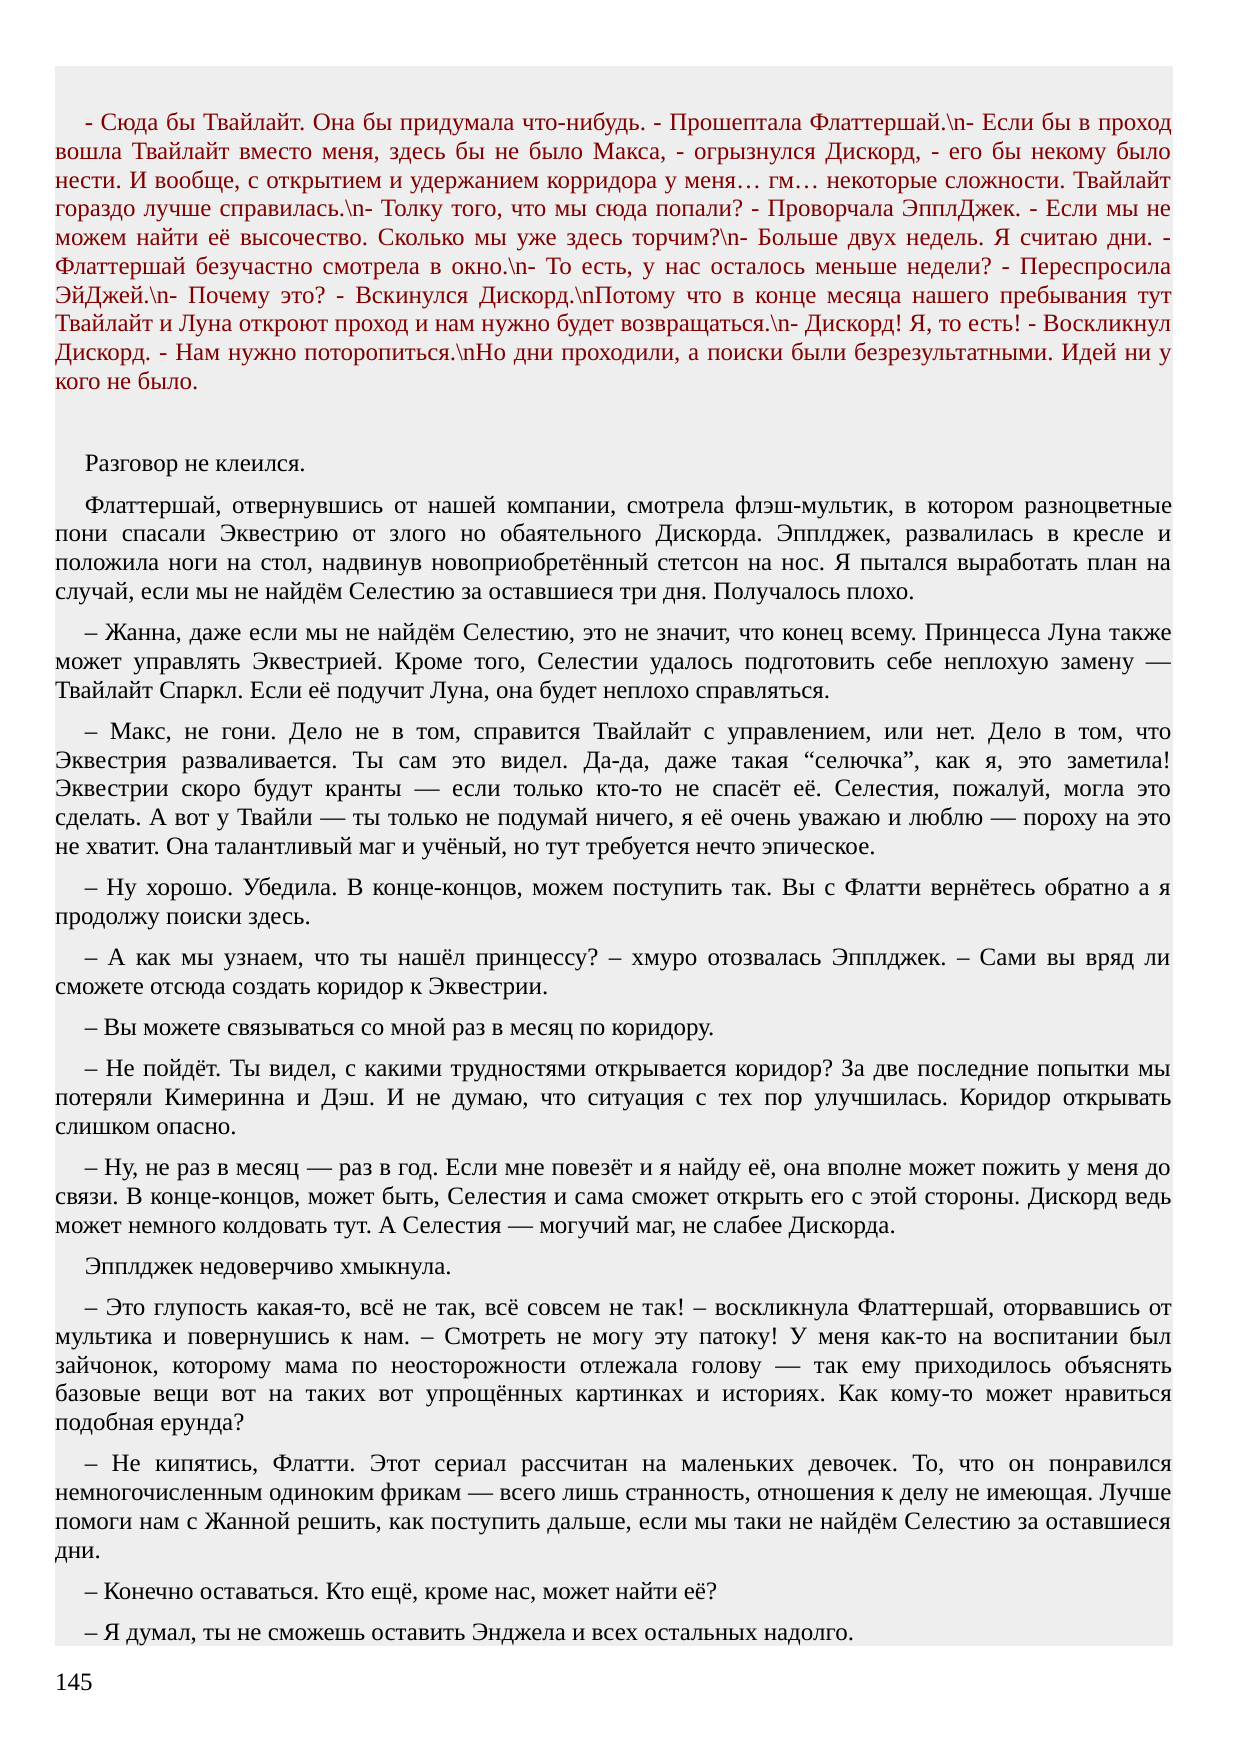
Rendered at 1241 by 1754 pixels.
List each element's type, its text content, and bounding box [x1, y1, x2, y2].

text – Ну хорошо. Убедила. В конце-концов, можем поступить так. Вы с Флатти вернётесь обратно а я продолжу поиски здесь. [55, 872, 1173, 930]
text – А как мы узнаем, что ты нашёл принцессу? – хмуро отозвалась Эпплджек. – Сами вы вряд ли сможете отсюда создать коридор к Эквестрии. [55, 942, 1173, 1000]
text Разговор не клеился. [55, 448, 1173, 477]
text – Конечно оставаться. Кто ещё, кроме нас, может найти её? [55, 1576, 1173, 1605]
text – Ну, не раз в месяц — раз в год. Если мне повезёт и я найду её, она вполне может пожить у меня до связи. В конце-концов, может быть, Селестия и сама сможет открыть его с этой стороны. Дискорд ведь может немного колдовать тут. А Селестия — могучий маг, не слабее Дискорда. [55, 1152, 1173, 1238]
text – Вы можете связываться со мной раз в месяц по коридору. [55, 1012, 1173, 1041]
text – Не кипятись, Флатти. Этот сериал рассчитан на маленьких девочек. То, что он понравился немногочисленным одиноким фрикам — всего лишь странность, отношения к делу не имеющая. Лучше помоги нам с Жанной решить, как поступить дальше, если мы таки не найдём Селестию за оставшиеся дни. [55, 1448, 1173, 1563]
text – Это глупость какая-то, всё не так, всё совсем не так! – воскликнула Флаттершай, оторвавшись от мультика и повернушись к нам. – Смотреть не могу эту патоку! У меня как-то на воспитании был зайчонок, которому мама по неосторожности отлежала голову — так ему приходилось объяснять базовые вещи вот на таких вот упрощённых картинках и историях. Как кому-то может нравиться подобная ерунда? [55, 1292, 1173, 1436]
text – Я думал, ты не сможешь оставить Энджела и всех остальных надолго. [55, 1617, 1173, 1646]
text – Макс, не гони. Дело не в том, справится Твайлайт с управлением, или нет. Дело в том, что Эквестрия разваливается. Ты сам это видел. Да-да, даже такая “селючка”, как я, это заметила! Эквестрии скоро будут кранты — если только кто-то не спасёт её. Селестия, пожалуй, могла это сделать. А вот у Твайли — ты только не подумай ничего, я её очень уважаю и люблю — пороху на это не хватит. Она талантливый маг и учёный, но тут требуется нечто эпическое. [55, 716, 1173, 860]
text - Сюда бы Твайлайт. Она бы придумала что-нибудь. - Прошептала Флаттершай.\n- Если бы в проход вошла Твайлайт вместо меня, здесь бы не было Макса, - огрызнулся Дискорд, - его бы некому было нести. И вообще, с открытием и удержанием корридора у меня… гм… некоторые сложности. Твайлайт гораздо лучше справилась.\n- Толку того, что мы сюда попали? - Проворчала ЭпплДжек. - Если мы не можем найти её высочество. Сколько мы уже здесь торчим?\n- Больше двух недель. Я считаю дни. - Флаттершай безучастно смотрела в окно.\n- То есть, у нас осталось меньше недели? - Переспросила ЭйДжей.\n- Почему это? - Вскинулся Дискорд.\nПотому что в конце месяца нашего пребывания тут Твайлайт и Луна откроют проход и нам нужно будет возвращаться.\n- Дискорд! Я, то есть! - Воскликнул Дискорд. - Нам нужно поторопиться.\nНо дни проходили, а поиски были безрезультатными. Идей ни у кого не было. [55, 107, 1173, 395]
text Эпплджек недоверчиво хмыкнула. [55, 1251, 1173, 1280]
text – Не пойдёт. Ты видел, с какими трудностями открывается коридор? За две последние попытки мы потеряли Кимеринна и Дэш. И не думаю, что ситуация с тех пор улучшилась. Коридор открывать слишком опасно. [55, 1053, 1173, 1140]
text – Жанна, даже если мы не найдём Селестию, это не значит, что конец всему. Принцесса Луна также может управлять Эквестрией. Кроме того, Селестии удалось подготовить себе неплохую замену — Твайлайт Спаркл. Если её подучит Луна, она будет неплохо справляться. [55, 617, 1173, 703]
text Флаттершай, отвернувшись от нашей компании, смотрела флэш-мультик, в котором разноцветные пони спасали Эквестрию от злого но обаятельного Дискорда. Эпплджек, развалилась в кресле и положила ноги на стол, надвинув новоприобретённый стетсон на нос. Я пытался выработать план на случай, если мы не найдём Селестию за оставшиеся три дня. Получалось плохо. [55, 490, 1173, 605]
